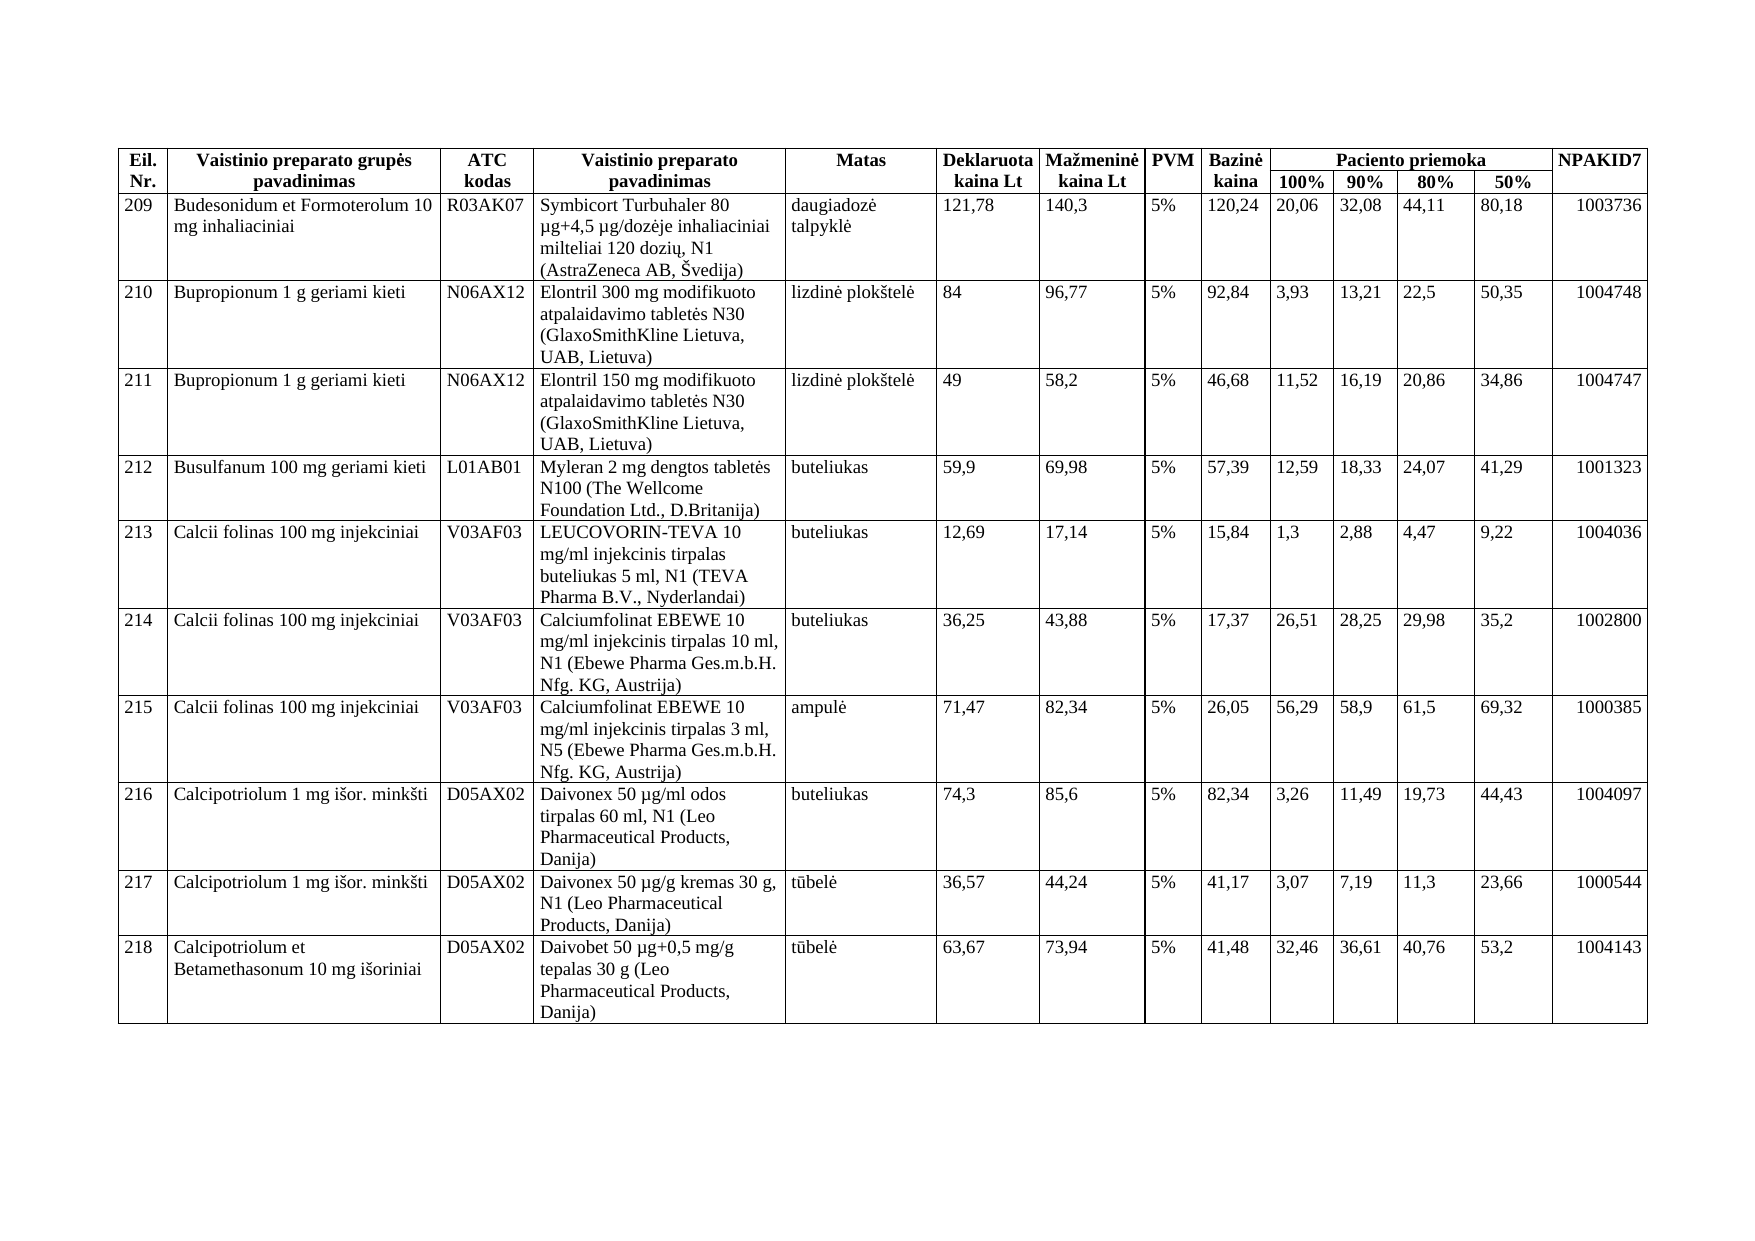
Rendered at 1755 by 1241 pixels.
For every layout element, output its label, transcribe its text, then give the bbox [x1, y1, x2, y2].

table_cell buteliukas [786, 783, 936, 869]
table_cell 36,57 [937, 871, 1039, 935]
table_cell 20,86 [1398, 369, 1474, 455]
table_cell Calcipotriolum 1 mg išor. minkšti [168, 871, 440, 935]
table_cell 3,07 [1271, 871, 1333, 935]
table_cell 53,2 [1475, 936, 1552, 1023]
table_cell 24,07 [1398, 456, 1474, 520]
table_header Vaistinio preparato grupės pavadinimas [168, 149, 440, 193]
table_header ATC kodas [441, 149, 533, 193]
table_cell 90% [1334, 171, 1397, 193]
table_cell 3,26 [1271, 783, 1333, 869]
table_cell 1001323 [1553, 456, 1647, 520]
table_cell 19,73 [1398, 783, 1474, 869]
table_cell 12,59 [1271, 456, 1333, 520]
table_cell 1004747 [1553, 369, 1647, 455]
table_cell 1004097 [1553, 783, 1647, 869]
table_cell 11,3 [1398, 871, 1474, 935]
table_cell 85,6 [1040, 783, 1144, 869]
table_cell lizdinė plokštelė [786, 281, 936, 367]
table_cell 41,29 [1475, 456, 1552, 520]
table_cell 5% [1146, 521, 1201, 608]
table_cell 5% [1146, 369, 1201, 455]
table_cell 73,94 [1040, 936, 1144, 1023]
table_cell Budesonidum et Formoterolum 10 mg inhaliaciniai [168, 194, 440, 280]
table_cell Calcii folinas 100 mg injekciniai [168, 521, 440, 608]
table_header Deklaruota kaina Lt [937, 149, 1039, 193]
table_header PVM [1146, 149, 1201, 193]
table_cell 32,08 [1334, 194, 1397, 280]
table_cell 36,61 [1334, 936, 1397, 1023]
table_cell 29,98 [1398, 609, 1474, 695]
table_cell 5% [1146, 696, 1201, 782]
table_cell 82,34 [1202, 783, 1270, 869]
table_cell 210 [119, 281, 167, 367]
table_cell 218 [119, 936, 167, 1023]
table_header Paciento priemoka [1271, 149, 1552, 170]
table_cell 96,77 [1040, 281, 1144, 367]
table_cell 41,17 [1202, 871, 1270, 935]
table_cell 50,35 [1475, 281, 1552, 367]
table_cell V03AF03 [441, 521, 533, 608]
table_cell buteliukas [786, 609, 936, 695]
table_cell LEUCOVORIN-TEVA 10 mg/ml injekcinis tirpalas buteliukas 5 ml, N1 (TEVA Pharma B.V., Nyderlandai) [534, 521, 785, 608]
table_cell 46,68 [1202, 369, 1270, 455]
table_cell 1004036 [1553, 521, 1647, 608]
table_cell 69,32 [1475, 696, 1552, 782]
table_cell 215 [119, 696, 167, 782]
table_cell 32,46 [1271, 936, 1333, 1023]
table_cell ampulė [786, 696, 936, 782]
table_cell Calciumfolinat EBEWE 10 mg/ml injekcinis tirpalas 10 ml, N1 (Ebewe Pharma Ges.m.b.H. Nfg. KG, Austrija) [534, 609, 785, 695]
table_cell 5% [1146, 609, 1201, 695]
table_cell 5% [1146, 871, 1201, 935]
table_header NPAKID7 [1553, 149, 1647, 193]
table_cell Bupropionum 1 g geriami kieti [168, 281, 440, 367]
table_cell Calcipotriolum et Betamethasonum 10 mg išoriniai [168, 936, 440, 1023]
table_cell 211 [119, 369, 167, 455]
table_cell buteliukas [786, 521, 936, 608]
table_cell 11,52 [1271, 369, 1333, 455]
table_cell daugiadozė talpyklė [786, 194, 936, 280]
table_cell Myleran 2 mg dengtos tabletės N100 (The Wellcome Foundation Ltd., D.Britanija) [534, 456, 785, 520]
table_cell 58,9 [1334, 696, 1397, 782]
table_cell 20,06 [1271, 194, 1333, 280]
table_cell R03AK07 [441, 194, 533, 280]
table_cell 213 [119, 521, 167, 608]
table_cell 71,47 [937, 696, 1039, 782]
table_cell 80,18 [1475, 194, 1552, 280]
table_cell 69,98 [1040, 456, 1144, 520]
table_cell D05AX02 [441, 936, 533, 1023]
table_cell 5% [1146, 194, 1201, 280]
table_cell 17,37 [1202, 609, 1270, 695]
table_header Mažmeninė kaina Lt [1040, 149, 1144, 193]
table_cell 121,78 [937, 194, 1039, 280]
table_cell 56,29 [1271, 696, 1333, 782]
table_cell 50% [1475, 171, 1552, 193]
table_cell 100% [1271, 171, 1333, 193]
table_cell 34,86 [1475, 369, 1552, 455]
table_cell 41,48 [1202, 936, 1270, 1023]
table_cell 1000385 [1553, 696, 1647, 782]
table_cell 7,19 [1334, 871, 1397, 935]
table_cell 15,84 [1202, 521, 1270, 608]
table_cell 58,2 [1040, 369, 1144, 455]
table_cell 5% [1146, 936, 1201, 1023]
table_cell 11,49 [1334, 783, 1397, 869]
table_cell 18,33 [1334, 456, 1397, 520]
table_cell Daivonex 50 µg/g kremas 30 g, N1 (Leo Pharmaceutical Products, Danija) [534, 871, 785, 935]
table_cell 9,22 [1475, 521, 1552, 608]
table_cell N06AX12 [441, 281, 533, 367]
table_cell 13,21 [1334, 281, 1397, 367]
table_cell 209 [119, 194, 167, 280]
table_cell buteliukas [786, 456, 936, 520]
table_cell 3,93 [1271, 281, 1333, 367]
table_cell Symbicort Turbuhaler 80 µg+4,5 µg/dozėje inhaliaciniai milteliai 120 dozių, N1 (AstraZeneca AB, Švedija) [534, 194, 785, 280]
table_header Eil. Nr. [119, 149, 167, 193]
table_cell 82,34 [1040, 696, 1144, 782]
table_cell 49 [937, 369, 1039, 455]
table_cell 16,19 [1334, 369, 1397, 455]
table_cell 4,47 [1398, 521, 1474, 608]
table_cell 1000544 [1553, 871, 1647, 935]
table_cell 216 [119, 783, 167, 869]
table_cell Calcipotriolum 1 mg išor. minkšti [168, 783, 440, 869]
table_cell tūbelė [786, 936, 936, 1023]
table_cell 36,25 [937, 609, 1039, 695]
table_cell V03AF03 [441, 696, 533, 782]
table_cell Bupropionum 1 g geriami kieti [168, 369, 440, 455]
table_cell Elontril 300 mg modifikuoto atpalaidavimo tabletės N30 (GlaxoSmithKline Lietuva, UAB, Lietuva) [534, 281, 785, 367]
table_cell 44,24 [1040, 871, 1144, 935]
table_cell 92,84 [1202, 281, 1270, 367]
table_cell 26,51 [1271, 609, 1333, 695]
table_cell 5% [1146, 281, 1201, 367]
table_cell N06AX12 [441, 369, 533, 455]
table_cell 44,43 [1475, 783, 1552, 869]
table_cell L01AB01 [441, 456, 533, 520]
table_cell Calcii folinas 100 mg injekciniai [168, 696, 440, 782]
table_header Vaistinio preparato pavadinimas [534, 149, 785, 193]
table_cell Calcii folinas 100 mg injekciniai [168, 609, 440, 695]
table_cell 212 [119, 456, 167, 520]
table_cell 5% [1146, 456, 1201, 520]
table_cell 59,9 [937, 456, 1039, 520]
table_cell 22,5 [1398, 281, 1474, 367]
table_header Matas [786, 149, 936, 193]
table_cell 1004748 [1553, 281, 1647, 367]
table_cell 57,39 [1202, 456, 1270, 520]
table_cell Daivobet 50 µg+0,5 mg/g tepalas 30 g (Leo Pharmaceutical Products, Danija) [534, 936, 785, 1023]
table_cell D05AX02 [441, 871, 533, 935]
table_cell 63,67 [937, 936, 1039, 1023]
table_cell 28,25 [1334, 609, 1397, 695]
table_cell 2,88 [1334, 521, 1397, 608]
table_cell 26,05 [1202, 696, 1270, 782]
table_cell 217 [119, 871, 167, 935]
table_header Bazinė kaina Lt [1202, 149, 1270, 193]
table_cell 17,14 [1040, 521, 1144, 608]
table_cell D05AX02 [441, 783, 533, 869]
table_cell 61,5 [1398, 696, 1474, 782]
table_cell 214 [119, 609, 167, 695]
table_cell Elontril 150 mg modifikuoto atpalaidavimo tabletės N30 (GlaxoSmithKline Lietuva, UAB, Lietuva) [534, 369, 785, 455]
table_cell 1002800 [1553, 609, 1647, 695]
table_cell 140,3 [1040, 194, 1144, 280]
table_cell 1,3 [1271, 521, 1333, 608]
table_cell 74,3 [937, 783, 1039, 869]
table_cell 12,69 [937, 521, 1039, 608]
table_cell Calciumfolinat EBEWE 10 mg/ml injekcinis tirpalas 3 ml, N5 (Ebewe Pharma Ges.m.b.H. Nfg. KG, Austrija) [534, 696, 785, 782]
table_cell 120,24 [1202, 194, 1270, 280]
table_cell 1004143 [1553, 936, 1647, 1023]
table_cell V03AF03 [441, 609, 533, 695]
table_cell 35,2 [1475, 609, 1552, 695]
table_cell 40,76 [1398, 936, 1474, 1023]
table_cell tūbelė [786, 871, 936, 935]
table_cell 1003736 [1553, 194, 1647, 280]
table_cell Daivonex 50 µg/ml odos tirpalas 60 ml, N1 (Leo Pharmaceutical Products, Danija) [534, 783, 785, 869]
table_cell 43,88 [1040, 609, 1144, 695]
table_cell 5% [1146, 783, 1201, 869]
table_cell lizdinė plokštelė [786, 369, 936, 455]
table_cell 44,11 [1398, 194, 1474, 280]
table_cell 80% [1398, 171, 1474, 193]
table_cell 23,66 [1475, 871, 1552, 935]
table_cell 84 [937, 281, 1039, 367]
table_cell Busulfanum 100 mg geriami kieti [168, 456, 440, 520]
